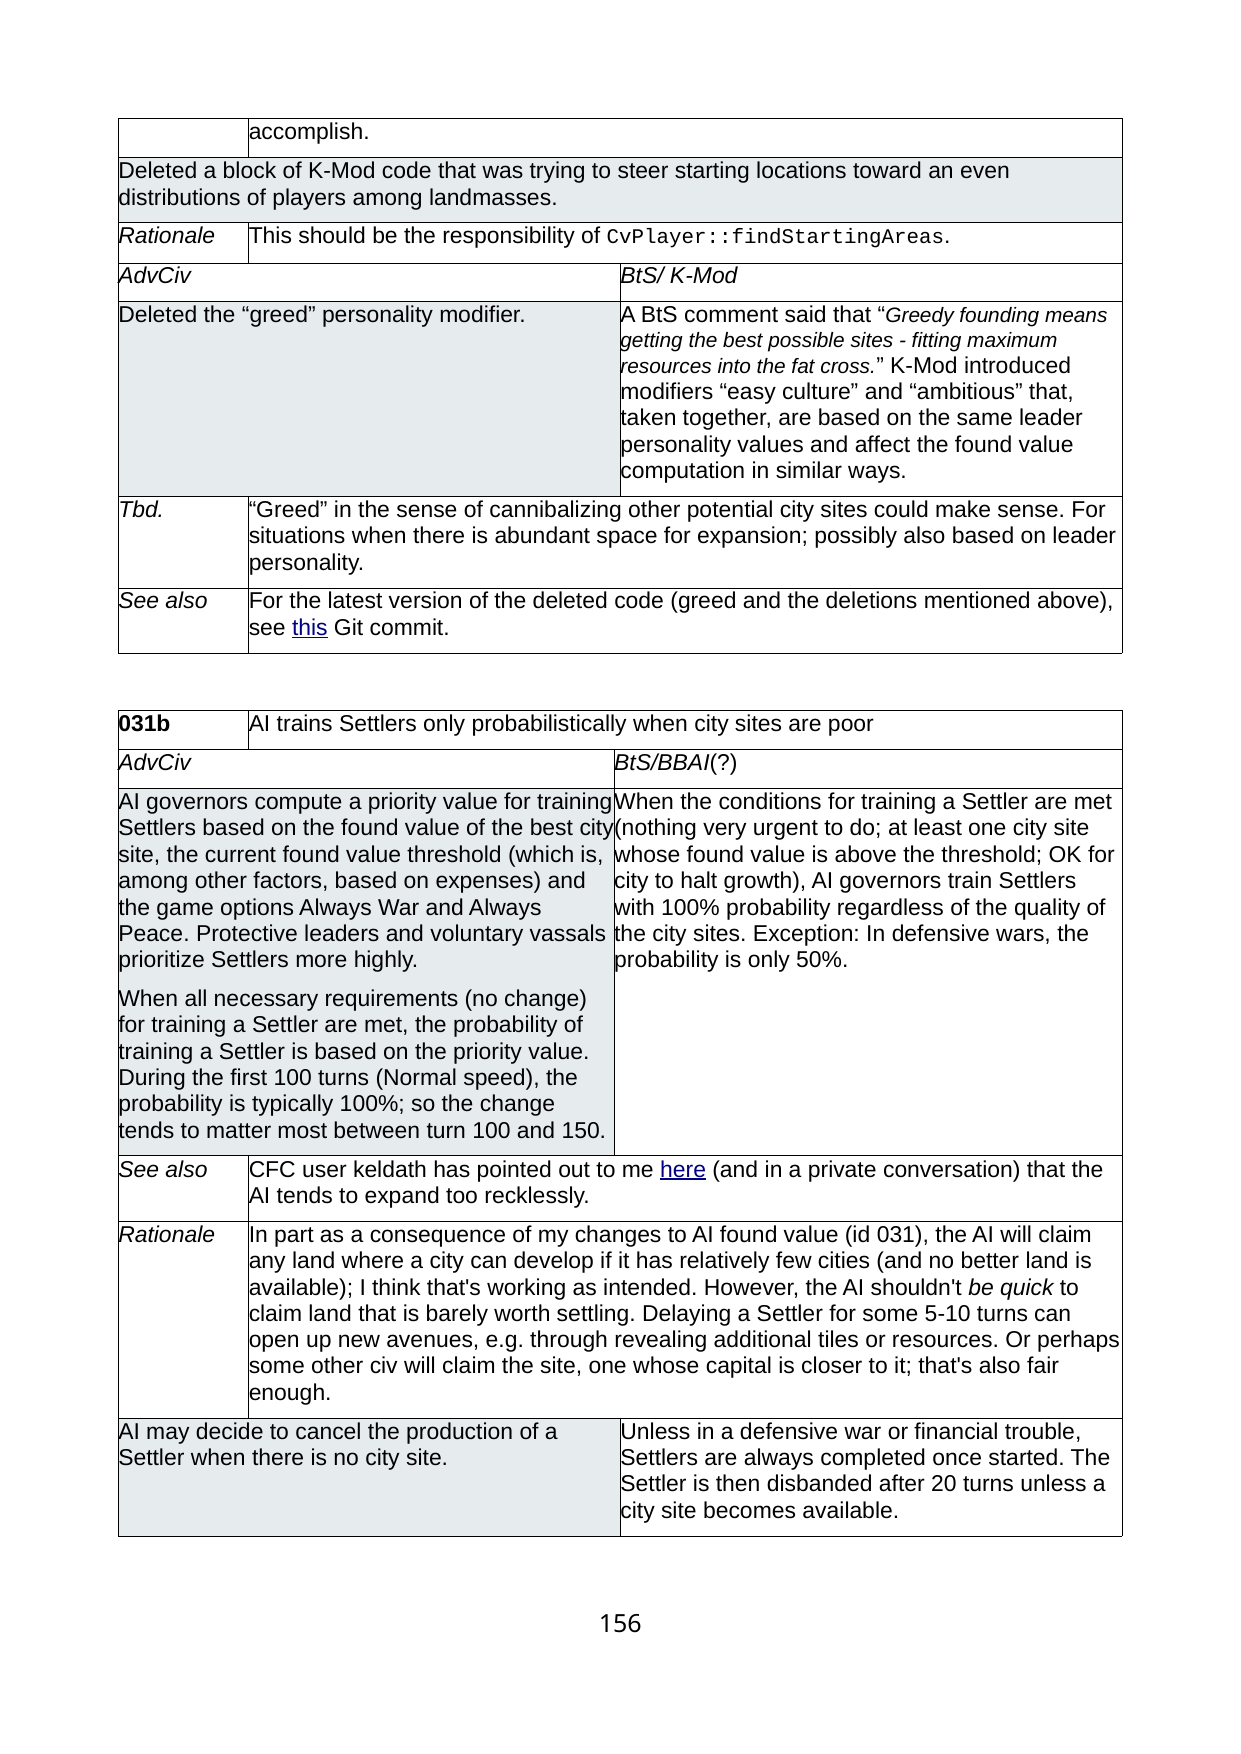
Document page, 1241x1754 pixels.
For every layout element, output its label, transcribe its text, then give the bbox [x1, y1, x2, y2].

table_header 031b [119, 711, 248, 749]
table_cell See also [119, 589, 248, 653]
table_cell For the latest version of the deleted code (greed and the deletions mentioned above), see this Git commit. [249, 589, 1122, 653]
table_cell [119, 119, 248, 157]
table_cell In part as a consequence of my changes to AI found value (id 031), the AI will claim any land where a city can develop if it has relatively few cities (and no better land is available); I think that's working as intended. However, the AI shouldn't be quick to claim land that is barely worth settling. Delaying a Settler for some 5-10 turns can open up new avenues, e.g. through revealing additional tiles or resources. Or perhaps some other civ will claim the site, one whose capital is closer to it; that's also fair enough. [249, 1222, 1122, 1418]
table_cell Deleted the “greed” personality modifier. [119, 302, 620, 496]
table_cell Unless in a defensive war or financial trouble, Settlers are always completed once started. The Settler is then disbanded after 20 turns unless a city site becomes available. [621, 1419, 1122, 1536]
table_cell AdvCiv [119, 750, 614, 788]
table_cell Tbd. [119, 497, 248, 587]
table_cell AdvCiv [119, 264, 620, 301]
table_header AI trains Settlers only probabilistically when city sites are poor [249, 711, 1122, 749]
table_cell A BtS comment said that “Greedy founding means getting the best possible sites - fitting maximum resources into the fat cross.” K-Mod introduced modifiers “easy culture” and “ambitious” that, taken together, are based on the same leader personality values and affect the found value computation in similar ways. [621, 302, 1122, 496]
table_cell accomplish. [249, 119, 1122, 157]
table_cell See also [119, 1156, 248, 1221]
table_cell When the conditions for training a Settler are met (nothing very urgent to do; at least one city site whose found value is above the threshold; OK for city to halt growth), AI governors train Settlers with 100% probability regardless of the quality of the city sites. Exception: In defensive wars, the probability is only 50%. [615, 789, 1122, 1155]
table_cell “Greed” in the sense of cannibalizing other potential city sites could make sense. For situations when there is abundant space for expansion; possibly also based on leader personality. [249, 497, 1122, 587]
table_cell This should be the responsibility of CvPlayer::findStartingAreas. [249, 223, 1122, 262]
table_cell Rationale [119, 223, 248, 262]
table_cell BtS/ K-Mod [621, 264, 1122, 301]
table_cell AI governors compute a priority value for training Settlers based on the found value of the best city site, the current found value threshold (which is, among other factors, based on expenses) and the game options Always War and Always Peace. Protective leaders and voluntary vassals prioritize Settlers more highly. When all necessary requirements (no change) for training a Settler are met, the probability of training a Settler is based on the priority value. During the first 100 turns (Normal speed), the probability is typically 100%; so the change tends to matter most between turn 100 and 150. [119, 789, 614, 1155]
table_cell CFC user keldath has pointed out to me here (and in a private conversation) that the AI tends to expand too recklessly. [249, 1156, 1122, 1221]
table_cell Rationale [119, 1222, 248, 1418]
table_cell Deleted a block of K-Mod code that was trying to steer starting locations toward an even distributions of players among landmasses. [119, 158, 1122, 222]
table_cell AI may decide to cancel the production of a Settler when there is no city site. [119, 1419, 620, 1536]
table_cell BtS/BBAI(?) [615, 750, 1122, 788]
